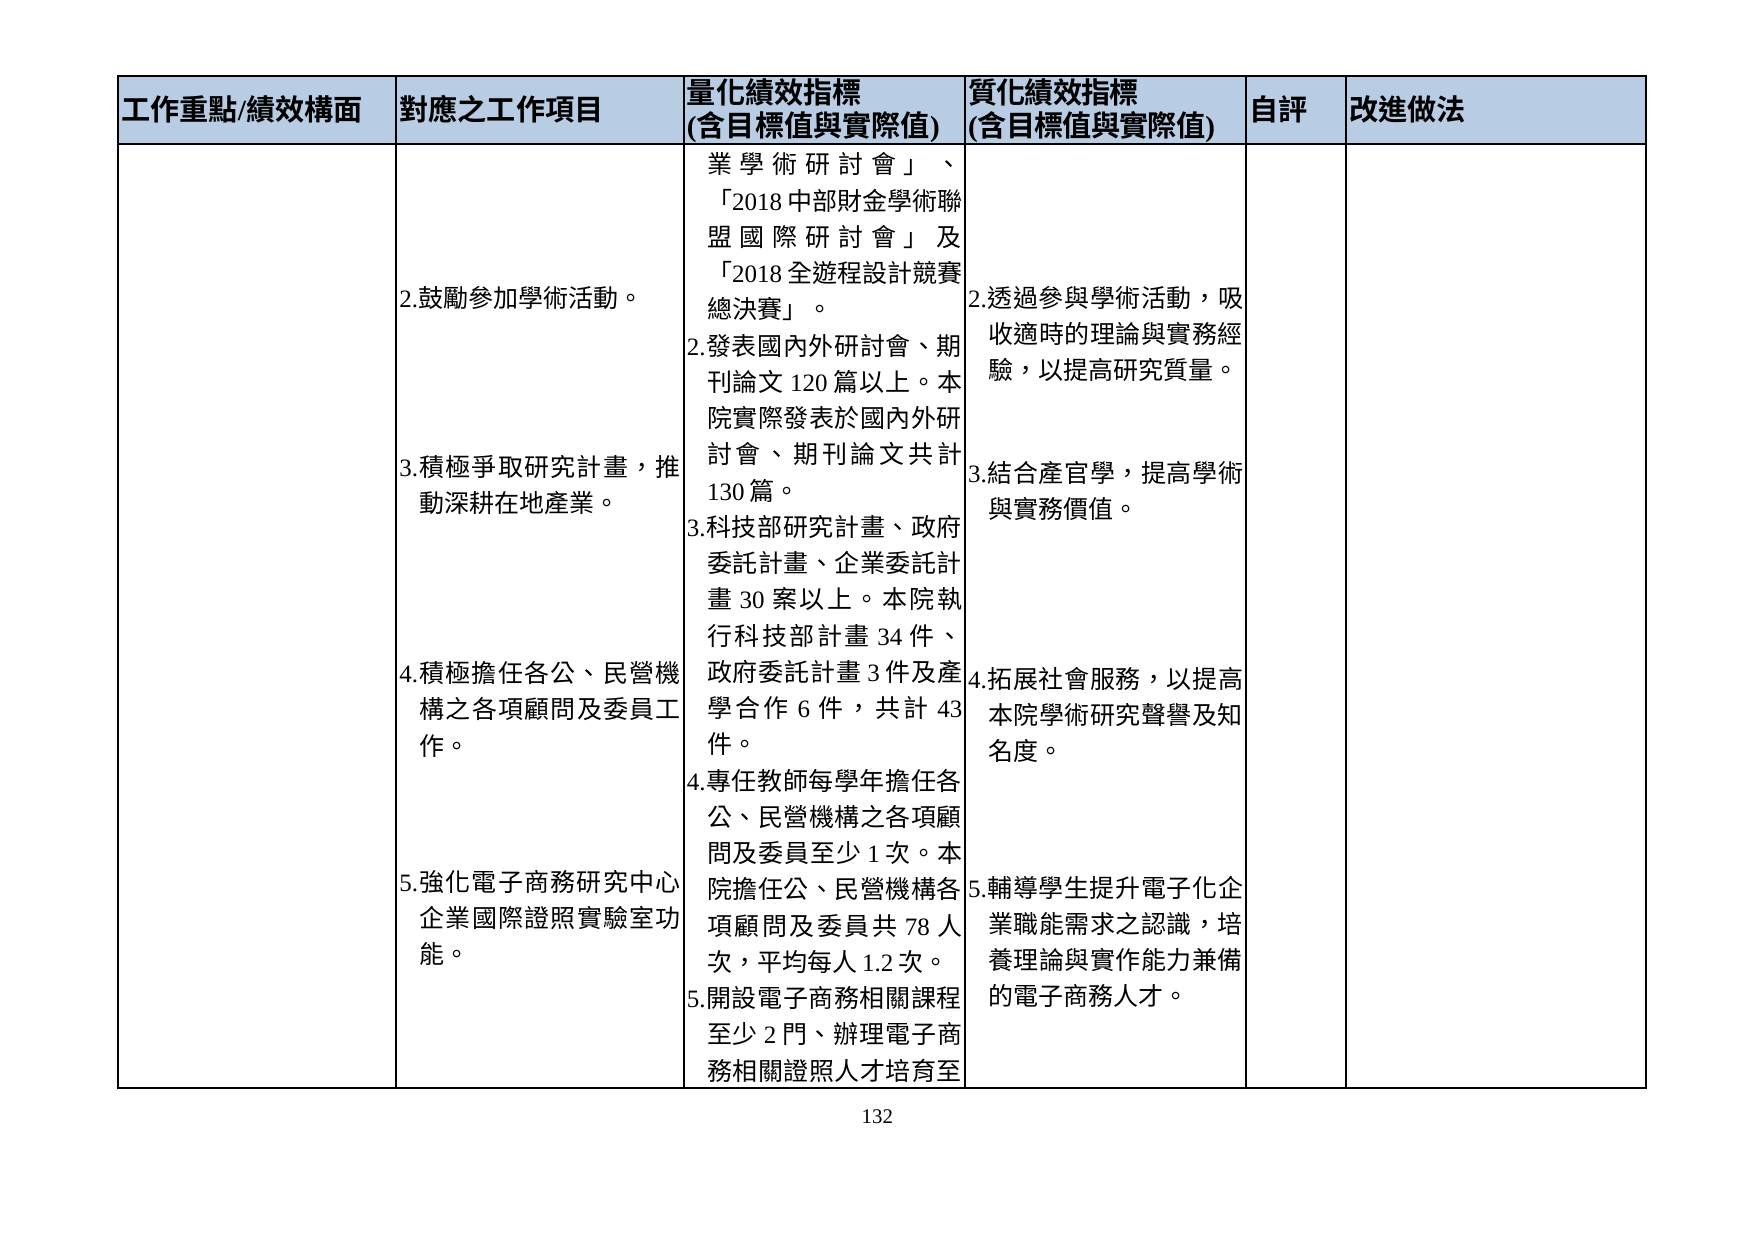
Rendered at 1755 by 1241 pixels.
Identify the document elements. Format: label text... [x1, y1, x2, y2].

table_cell 業學術研討會」、「2018中部財金學術聯盟國際研討會」及「2018全遊程設計競賽總決賽」。 2.發表國內外研討會、期刊論文120篇以上。本院實際發表於國內外研討會、期刊論文共計130篇。 3.科技部研究計畫、政府委託計畫、企業委託計畫30案以上。本院執行科技部計畫34件、政府委託計畫3件及產學合作6件，共計43件。 4.專任教師每學年擔任各公、民營機構之各項顧問及委員至少1次。本院擔任公、民營機構各項顧問及委員共78人次，平均每人1.2次。 5.開設電子商務相關課程至少2門、辦理電子商務相關證照人才培育至 [685, 145, 964, 1087]
table_cell 2.鼓勵參加學術活動。 3.積極爭取研究計畫，推動深耕在地產業。 4.積極擔任各公、民營機構之各項顧問及委員工作。 5.強化電子商務研究中心企業國際證照實驗室功能。 [397, 145, 683, 1087]
table_header 量化績效指標 (含目標值與實際值) [685, 77, 964, 143]
table_header 改進做法 [1347, 77, 1645, 143]
table_cell [119, 145, 395, 1087]
table_header 質化績效指標 (含目標值與實際值) [966, 77, 1245, 143]
table_header 自評 [1247, 77, 1345, 143]
table_cell [1247, 145, 1345, 1087]
table_header 工作重點/績效構面 [119, 77, 395, 143]
table_header 對應之工作項目 [397, 77, 683, 143]
table_cell [1347, 145, 1645, 1087]
table_cell 2.透過參與學術活動，吸收適時的理論與實務經驗，以提高研究質量。 3.結合產官學，提高學術與實務價值。 4.拓展社會服務，以提高本院學術研究聲譽及知名度。 5.輔導學生提升電子化企業職能需求之認識，培養理論與實作能力兼備的電子商務人才。 [966, 145, 1245, 1087]
